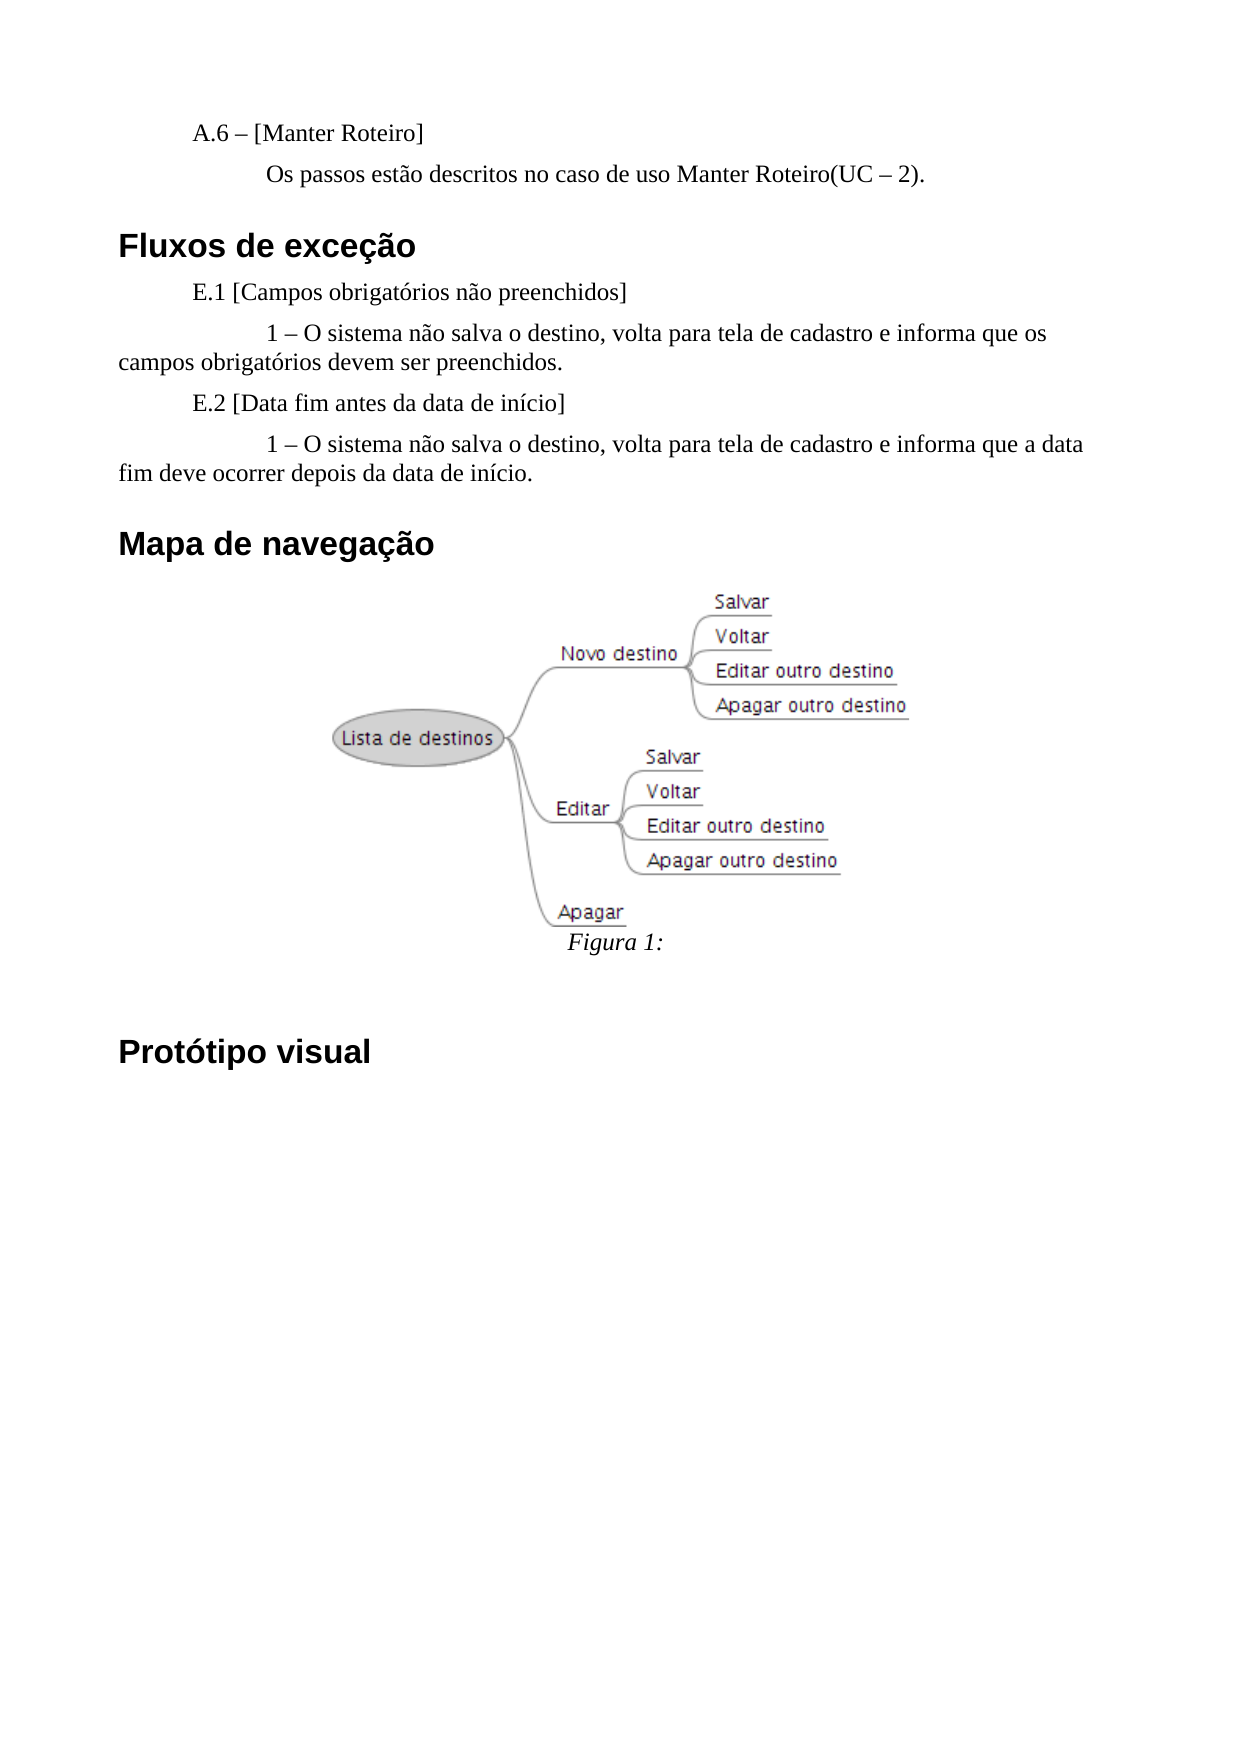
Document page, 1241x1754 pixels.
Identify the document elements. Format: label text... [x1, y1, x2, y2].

text A.6 – [Manter Roteiro] [118, 118, 1122, 147]
text Figura 1: [331, 927, 909, 956]
subtitle Mapa de navegação [118, 524, 1122, 563]
text E.1 [Campos obrigatórios não preenchidos] [118, 277, 1122, 306]
subtitle Protótipo visual [118, 1032, 1122, 1071]
text Os passos estão descritos no caso de uso Manter Roteiro(UC – 2). [118, 159, 1122, 188]
text 1 – O sistema não salva o destino, volta para tela de cadastro e informa que os campos obrigatórios devem ser preenchidos. [118, 318, 1122, 376]
subtitle Fluxos de exceção [118, 226, 1122, 264]
text 1 – O sistema não salva o destino, volta para tela de cadastro e informa que a data fim deve ocorrer depois da data de início. [118, 429, 1122, 487]
picture [331, 588, 910, 927]
text E.2 [Data fim antes da data de início] [118, 388, 1122, 417]
